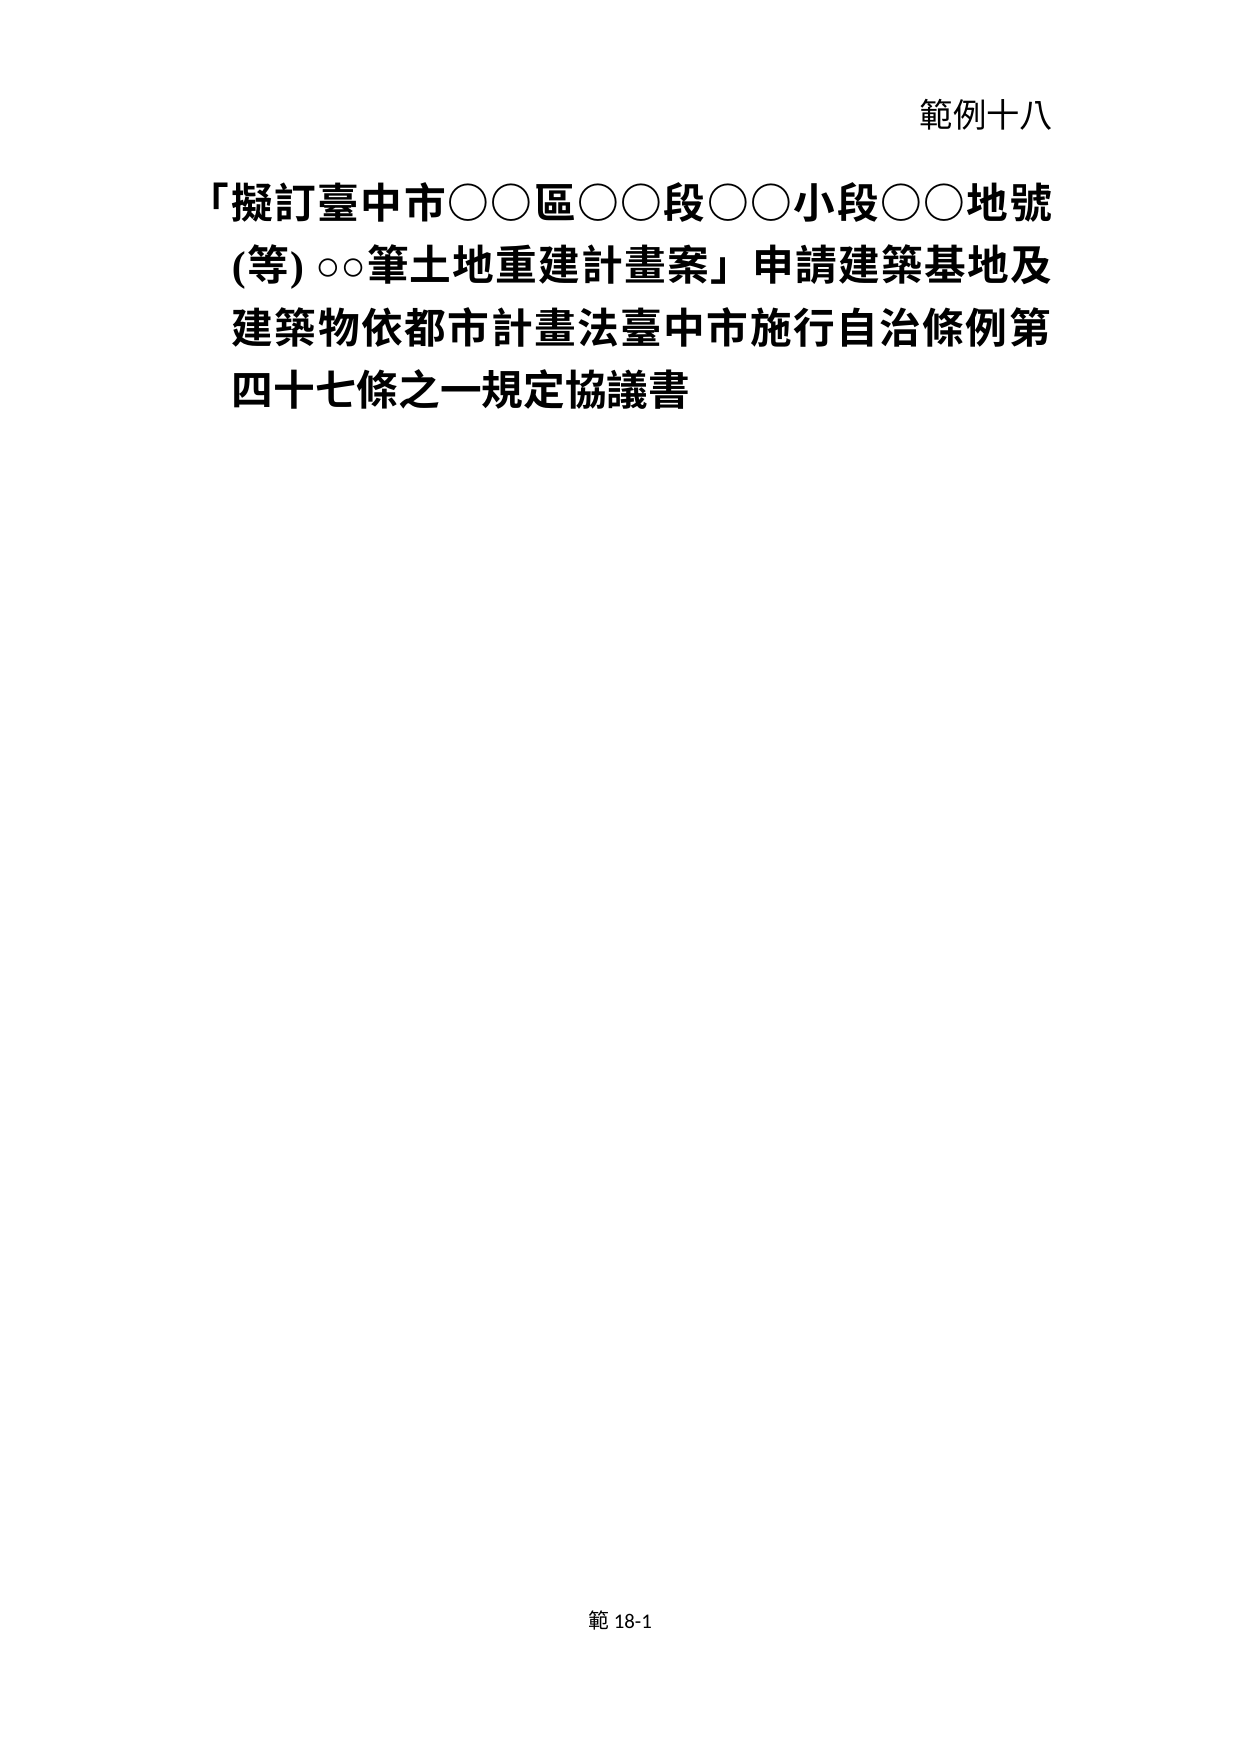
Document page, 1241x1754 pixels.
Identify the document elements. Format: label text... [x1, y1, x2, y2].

text 「擬訂臺中市○○區○○段○○小段○○地號(等) ○○筆土地重建計畫案」申請建築基地及建築物依都市計畫法臺中市施行自治條例第四十七條之一規定協議書 [187, 158, 1053, 408]
